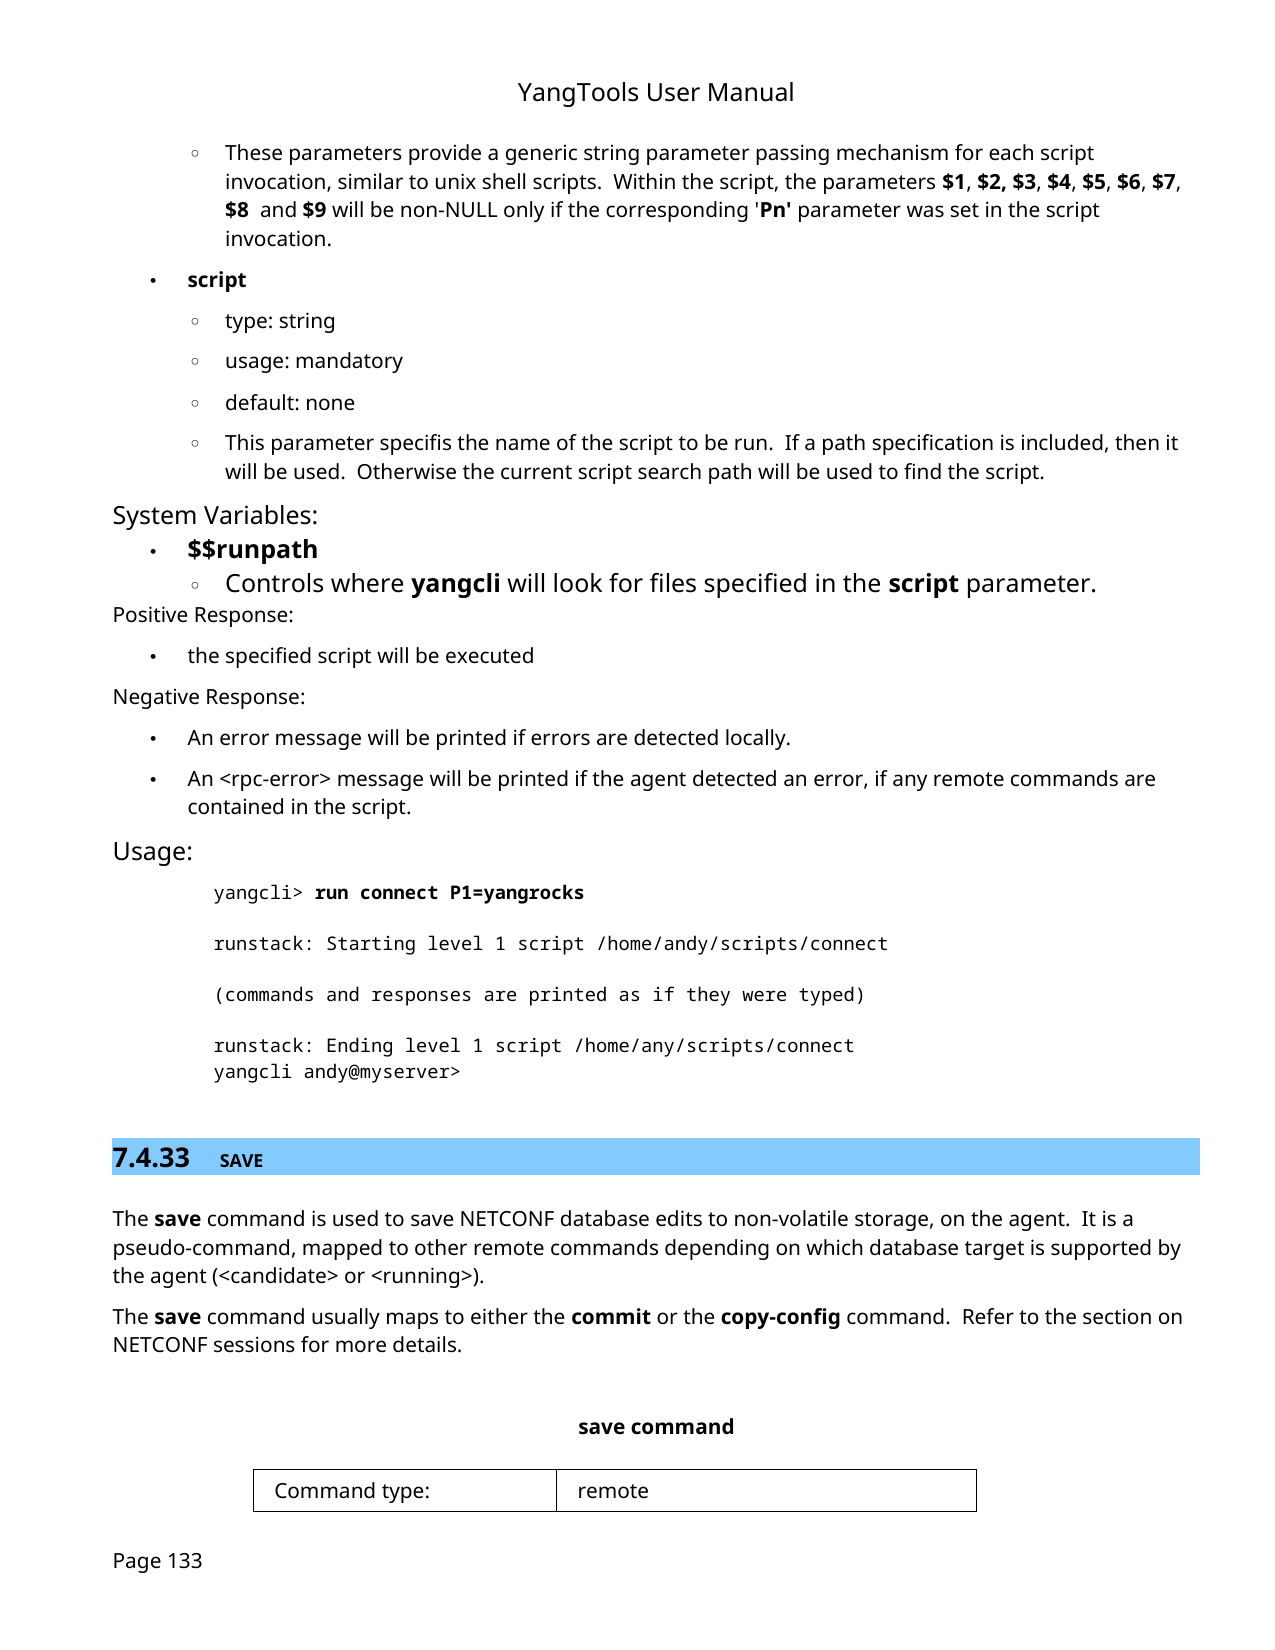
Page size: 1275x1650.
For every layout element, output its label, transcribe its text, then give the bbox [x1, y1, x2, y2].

subtitle save [112, 1138, 1200, 1175]
text Usage: [112, 833, 1200, 867]
text The save command is used to save NETCONF database edits to non-volatile storage, on the agent. It is a pseudo-command, mapped to other remote commands depending on which database target is supported by the agent (<candidate> or <running>). [112, 1204, 1200, 1289]
list An <rpc-error> message will be printed if the agent detected an error, if any remote commands are contained in the script. [150, 764, 1200, 821]
list the specified script will be executed [150, 641, 1200, 669]
table_header Command type: [254, 1470, 556, 1511]
text Positive Response: [112, 600, 1200, 628]
text The save command usually maps to either the commit or the copy-config command. Refer to the section on NETCONF sessions for more details. [112, 1302, 1200, 1359]
list An error message will be printed if errors are detected locally. [150, 723, 1200, 751]
text yangcli> run connect P1=yangrocks runstack: Starting level 1 script /home/andy/scripts/connect (commands and responses are printed as if they were typed) runstack: Ending level 1 script /home/any/scripts/connect yangcli andy@myserver> [139, 879, 1200, 1109]
table_header remote [557, 1470, 976, 1511]
list default: none [187, 388, 1200, 416]
text Negative Response: [112, 682, 1200, 710]
subtitle save command [127, 1412, 1185, 1441]
list These parameters provide a generic string parameter passing mechanism for each script invocation, similar to unix shell scripts. Within the script, the parameters $1, $2, $3, $4, $5, $6, $7, $8 and $9 will be non-NULL only if the corresponding 'Pn' parameter was set in the script invocation. [187, 138, 1200, 252]
list script [150, 265, 1200, 293]
list This parameter specifis the name of the script to be run. If a path specification is included, then it will be used. Otherwise the current script search path will be used to find the script. [187, 428, 1200, 485]
list Controls where yangcli will look for files specified in the script parameter. [187, 566, 1200, 600]
list $$runpath [150, 532, 1200, 566]
list usage: mandatory [187, 347, 1200, 375]
list type: string [187, 306, 1200, 334]
text System Variables: [112, 498, 1200, 532]
